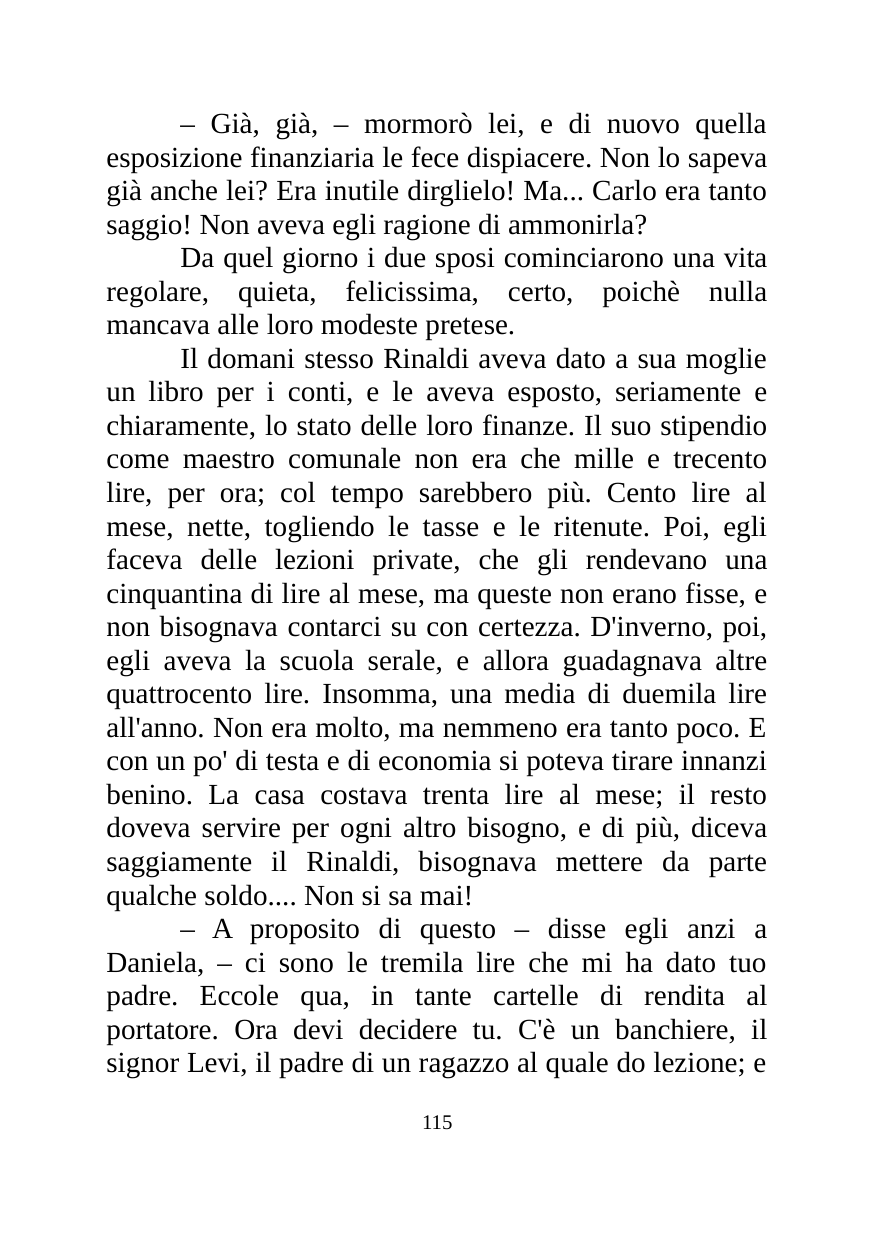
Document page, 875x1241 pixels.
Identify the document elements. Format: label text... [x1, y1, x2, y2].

text – Già, già, – mormorò lei, e di nuovo quella esposizione finanziaria le fece dispiacere. Non lo sapeva già anche lei? Era inutile dirglielo! Ma... Carlo era tanto saggio! Non aveva egli ragione di ammonirla? [106, 106, 768, 240]
text – A proposito di questo – disse egli anzi a Daniela, – ci sono le tremila lire che mi ha dato tuo padre. Eccole qua, in tante cartelle di rendita al portatore. Ora devi decidere tu. C'è un banchiere, il signor Levi, il padre di un ragazzo al quale do lezione; e [106, 911, 768, 1079]
text Da quel giorno i due sposi cominciarono una vita regolare, quieta, felicissima, certo, poichè nulla mancava alle loro modeste pretese. [106, 240, 768, 341]
text Il domani stesso Rinaldi aveva dato a sua moglie un libro per i conti, e le aveva esposto, seriamente e chiaramente, lo stato delle loro finanze. Il suo stipendio come maestro comunale non era che mille e trecento lire, per ora; col tempo sarebbero più. Cento lire al mese, nette, togliendo le tasse e le ritenute. Poi, egli faceva delle lezioni private, che gli rendevano una cinquantina di lire al mese, ma queste non erano fisse, e non bisognava contarci su con certezza. D'inverno, poi, egli aveva la scuola serale, e allora guadagnava altre quattrocento lire. Insomma, una media di duemila lire all'anno. Non era molto, ma nemmeno era tanto poco. E con un po' di testa e di economia si poteva tirare innanzi benino. La casa costava trenta lire al mese; il resto doveva servire per ogni altro bisogno, e di più, diceva saggiamente il Rinaldi, bisognava mettere da parte qualche soldo.... Non si sa mai! [106, 341, 768, 911]
